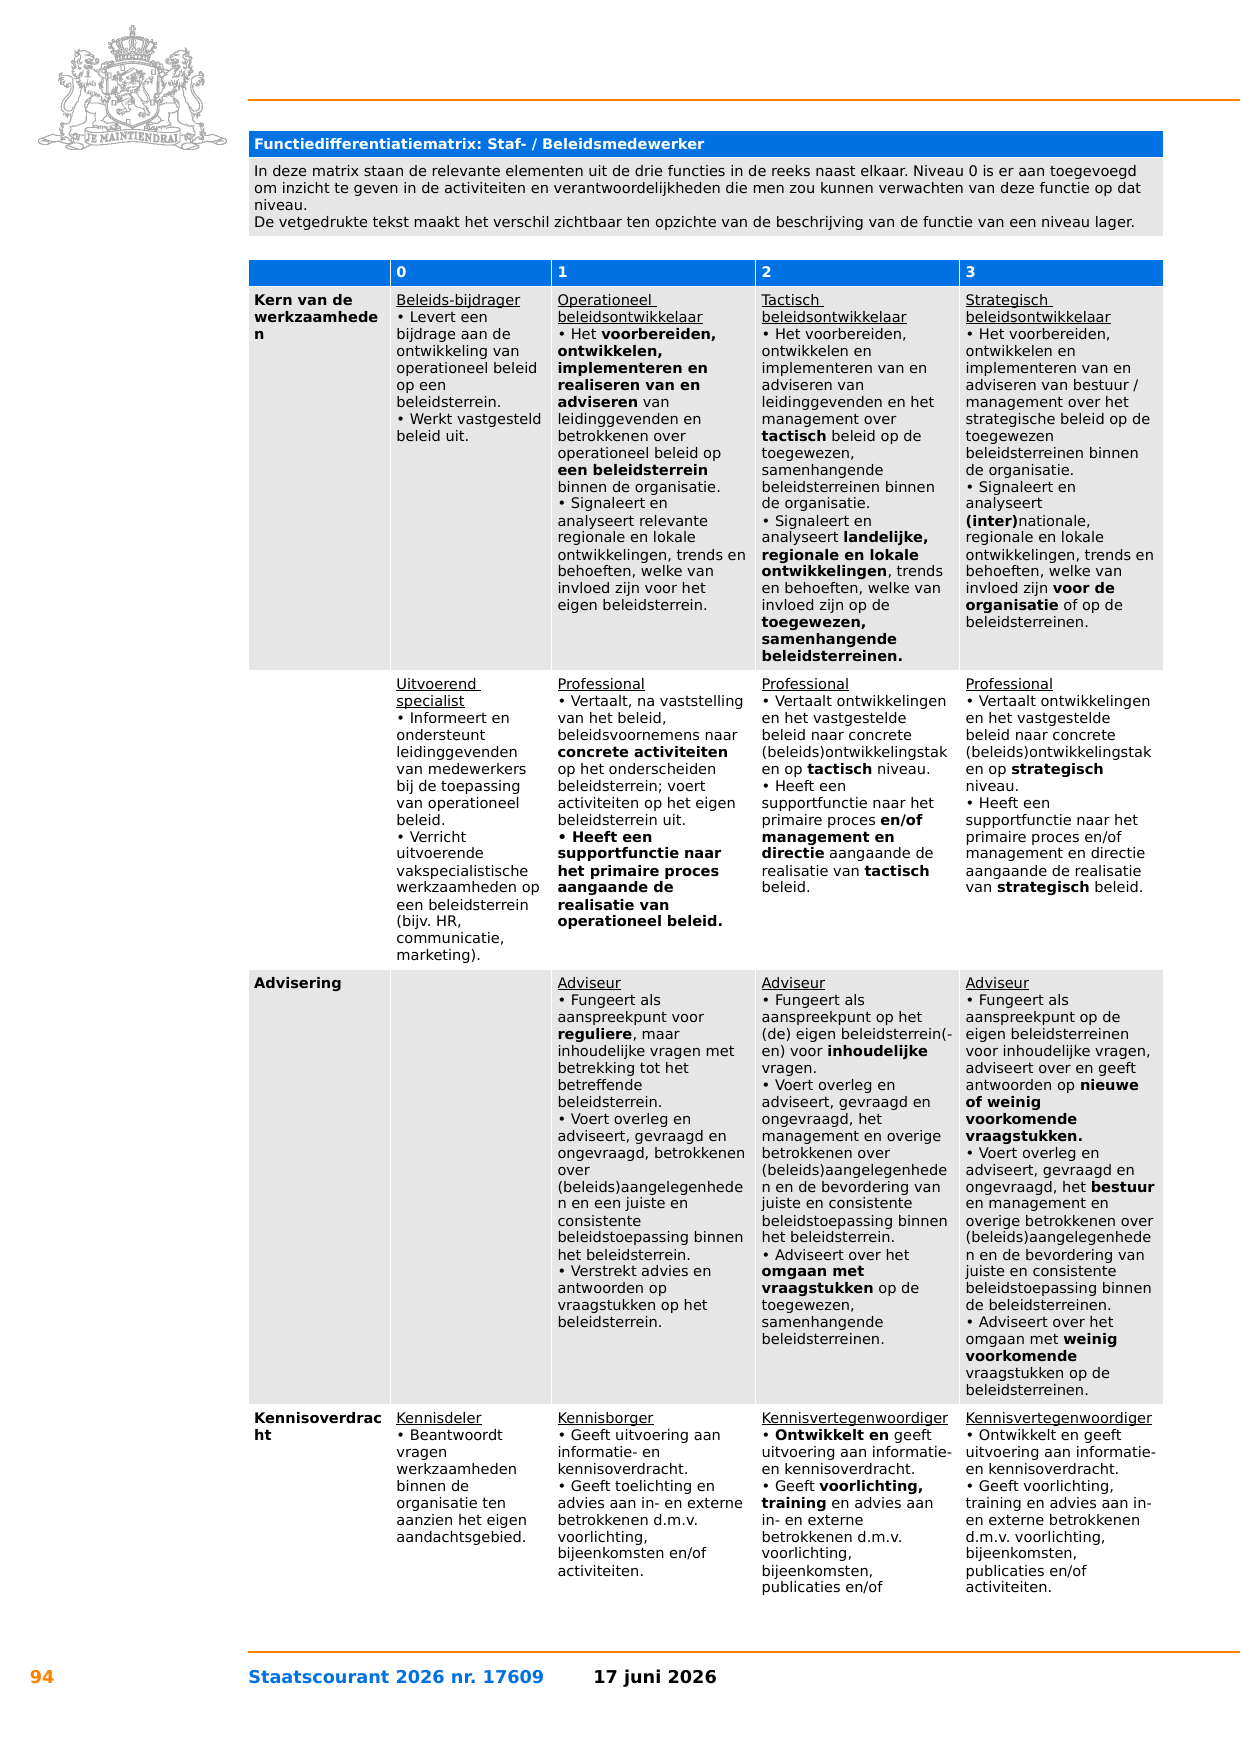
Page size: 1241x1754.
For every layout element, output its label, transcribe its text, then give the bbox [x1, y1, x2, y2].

table_cell Tactisch beleidsontwikkelaar • Het voorbereiden, ontwikkelen en implementeren van en adviseren van leidinggevenden en het management over tactisch beleid op de toegewezen, samenhangende beleidsterreinen binnen de organisatie. • Signaleert en analyseert landelijke, regionale en lokale ontwikkelingen, trends en behoeften, welke van invloed zijn op de toegewezen, samenhangende beleidsterreinen. [756, 287, 959, 670]
table_header 2 [756, 260, 959, 286]
table_cell Adviseur • Fungeert als aanspreekpunt op de eigen beleidsterreinen voor inhoudelijke vragen, adviseert over en geeft antwoorden op nieuwe of weinig voorkomende vraagstukken. • Voert overleg en adviseert, gevraagd en ongevraagd, het bestuur en management en overige betrokkenen over (beleids)aangelegenheden en de bevordering van juiste en consistente beleidstoepassing binnen de beleidsterreinen. • Adviseert over het omgaan met weinig voorkomende vraagstukken op de beleidsterreinen. [960, 970, 1163, 1404]
table_cell Professional • Vertaalt ontwikkelingen en het vastgestelde beleid naar concrete (beleids)ontwikkelingstaken op strategisch niveau. • Heeft een supportfunctie naar het primaire proces en/of management en directie aangaande de realisatie van strategisch beleid. [960, 671, 1163, 969]
table_cell Kennisvertegenwoordiger • Ontwikkelt en geeft uitvoering aan informatie- en kennisoverdracht. • Geeft voorlichting, training en advies aan in- en externe betrokkenen d.m.v. voorlichting, bijeenkomsten, publicaties en/of activiteiten. [960, 1405, 1163, 1601]
table_header [249, 260, 390, 286]
table_cell Strategisch beleidsontwikkelaar • Het voorbereiden, ontwikkelen en implementeren van en adviseren van bestuur / management over het strategische beleid op de toegewezen beleidsterreinen binnen de organisatie. • Signaleert en analyseert (inter)nationale, regionale en lokale ontwikkelingen, trends en behoeften, welke van invloed zijn voor de organisatie of op de beleidsterreinen. [960, 287, 1163, 670]
table_cell Kennisvertegenwoordiger • Ontwikkelt en geeft uitvoering aan informatie- en kennisoverdracht. • Geeft voorlichting, training en advies aan in- en externe betrokkenen d.m.v. voorlichting, bijeenkomsten, publicaties en/of [756, 1405, 959, 1601]
table_cell Kern van de werkzaamheden [249, 287, 390, 670]
table_cell [249, 671, 390, 969]
table_cell [391, 970, 551, 1404]
table_cell Operationeel beleidsontwikkelaar • Het voorbereiden, ontwikkelen, implementeren en realiseren van en adviseren van leidinggevenden en betrokkenen over operationeel beleid op een beleidsterrein binnen de organisatie. • Signaleert en analyseert relevante regionale en lokale ontwikkelingen, trends en behoeften, welke van invloed zijn voor het eigen beleidsterrein. [552, 287, 755, 670]
table_cell Kennisborger • Geeft uitvoering aan informatie- en kennisoverdracht. • Geeft toelichting en advies aan in- en externe betrokkenen d.m.v. voorlichting, bijeenkomsten en/of activiteiten. [552, 1405, 755, 1601]
table_cell Beleids-bijdrager • Levert een bijdrage aan de ontwikkeling van operationeel beleid op een beleidsterrein. • Werkt vastgesteld beleid uit. [391, 287, 551, 670]
table_header 0 [391, 260, 551, 286]
table_cell Adviseur • Fungeert als aanspreekpunt op het (de) eigen beleidsterrein(-en) voor inhoudelijke vragen. • Voert overleg en adviseert, gevraagd en ongevraagd, het management en overige betrokkenen over (beleids)aangelegenheden en de bevordering van juiste en consistente beleidstoepassing binnen het beleidsterrein. • Adviseert over het omgaan met vraagstukken op de toegewezen, samenhangende beleidsterreinen. [756, 970, 959, 1404]
table_cell Advisering [249, 970, 390, 1404]
table_cell Professional • Vertaalt, na vaststelling van het beleid, beleidsvoornemens naar concrete activiteiten op het onderscheiden beleidsterrein; voert activiteiten op het eigen beleidsterrein uit. • Heeft een supportfunctie naar het primaire proces aangaande de realisatie van operationeel beleid. [552, 671, 755, 969]
table_header 1 [552, 260, 755, 286]
table_cell In deze matrix staan de relevante elementen uit de drie functies in de reeks naast elkaar. Niveau 0 is er aan toegevoegd om inzicht te geven in de activiteiten en verantwoordelijkheden die men zou kunnen verwachten van deze functie op dat niveau. De vetgedrukte tekst maakt het verschil zichtbaar ten opzichte van de beschrijving van de functie van een niveau lager. [249, 158, 1163, 236]
table_header 3 [960, 260, 1163, 286]
table_cell Kennisoverdracht [249, 1405, 390, 1601]
table_header Functiedifferentiatiematrix: Staf- / Beleidsmedewerker [249, 131, 1163, 157]
table_cell Uitvoerend specialist • Informeert en ondersteunt leidinggevenden van medewerkers bij de toepassing van operationeel beleid. • Verricht uitvoerende vakspecialistische werkzaamheden op een beleidsterrein (bijv. HR, communicatie, marketing). [391, 671, 551, 969]
table_cell Kennisdeler • Beantwoordt vragen werkzaamheden binnen de organisatie ten aanzien het eigen aandachtsgebied. [391, 1405, 551, 1601]
table_cell Adviseur • Fungeert als aanspreekpunt voor reguliere, maar inhoudelijke vragen met betrekking tot het betreffende beleidsterrein. • Voert overleg en adviseert, gevraagd en ongevraagd, betrokkenen over (beleids)aangelegenheden en een juiste en consistente beleidstoepassing binnen het beleidsterrein. • Verstrekt advies en antwoorden op vraagstukken op het beleidsterrein. [552, 970, 755, 1404]
picture [38, 25, 227, 150]
table_cell Professional • Vertaalt ontwikkelingen en het vastgestelde beleid naar concrete (beleids)ontwikkelingstaken op tactisch niveau. • Heeft een supportfunctie naar het primaire proces en/of management en directie aangaande de realisatie van tactisch beleid. [756, 671, 959, 969]
